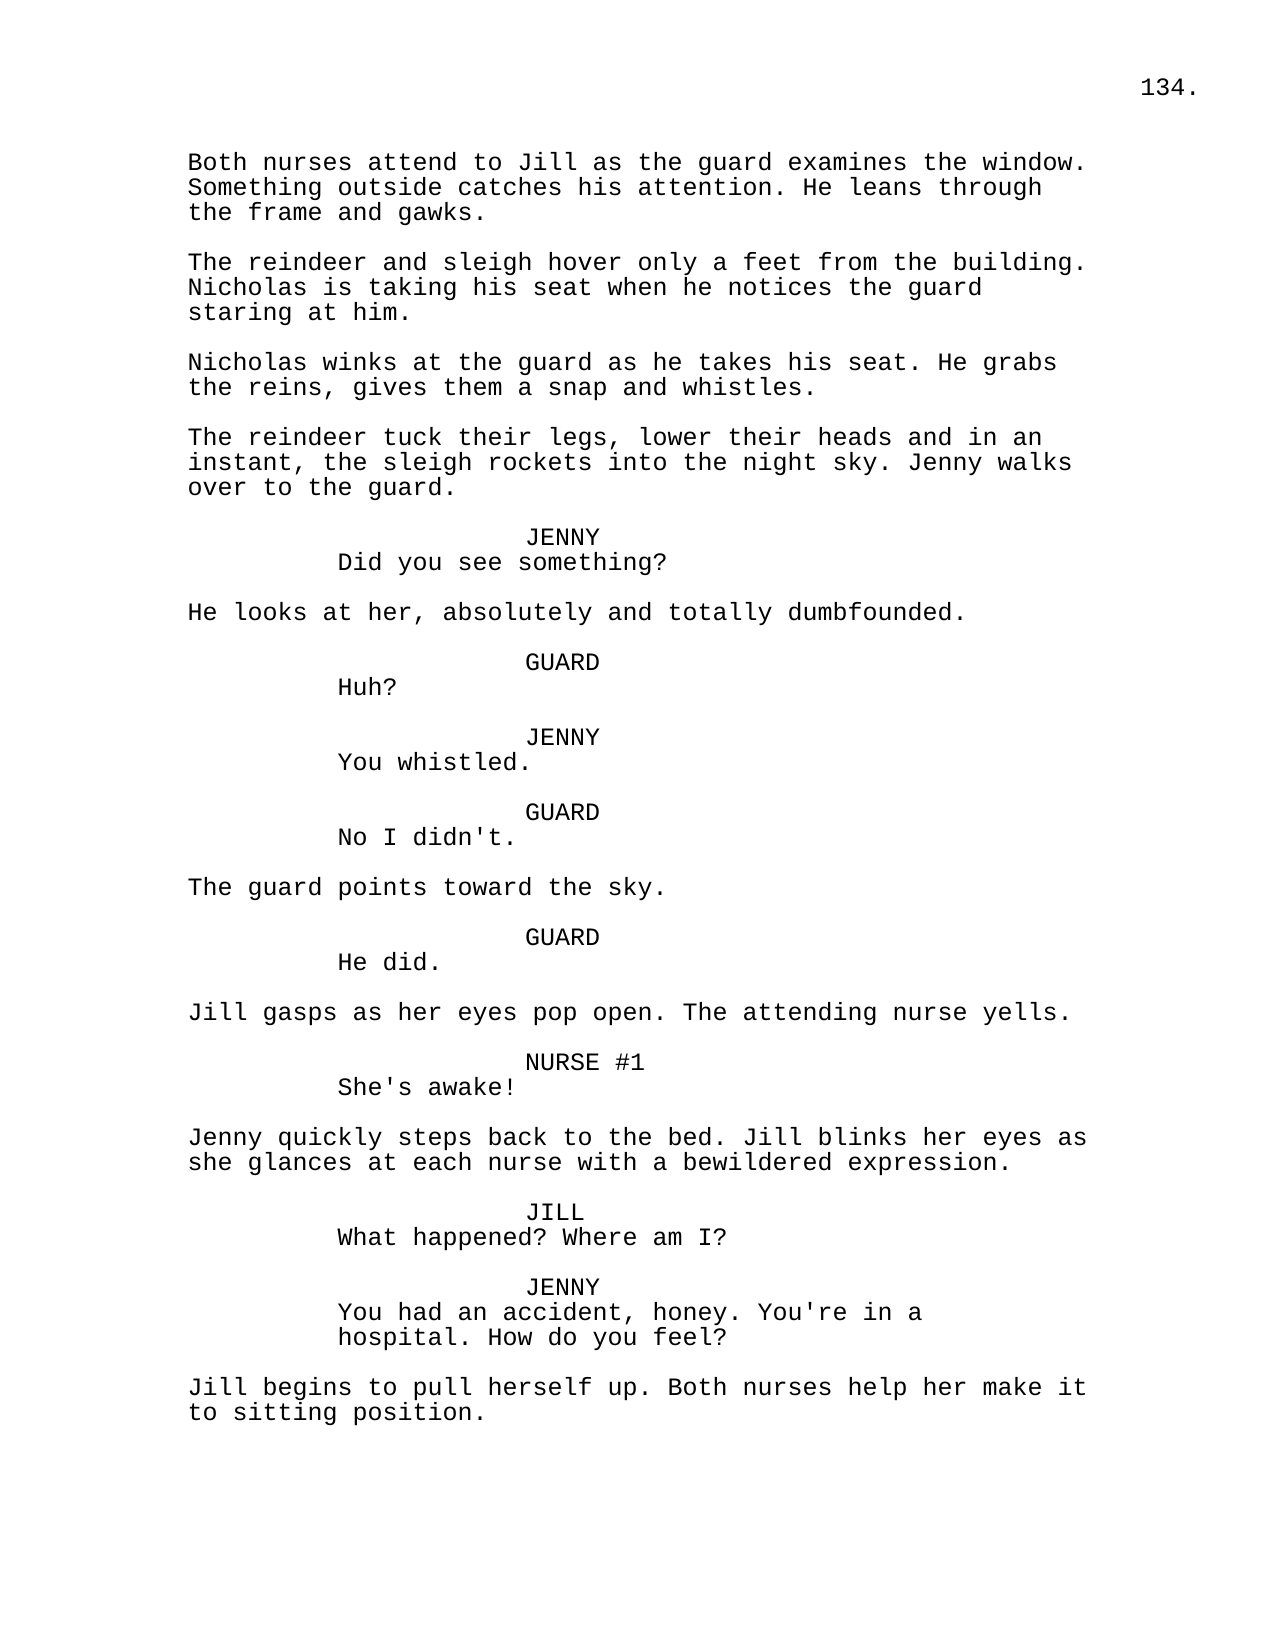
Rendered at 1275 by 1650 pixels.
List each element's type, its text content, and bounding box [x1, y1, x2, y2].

text Jenny [525, 525, 1087, 550]
text Jill [525, 1200, 1087, 1225]
text He did. [337, 950, 937, 975]
text The reindeer tuck their legs, lower their heads and in an instant, the sleigh rockets into the night sky. Jenny walks over to the guard. [187, 425, 1087, 500]
text Nicholas winks at the guard as he takes his seat. He grabs the reins, gives them a snap and whistles. [187, 350, 1087, 400]
text Jenny [525, 1275, 1087, 1300]
text Jill begins to pull herself up. Both nurses help her make it to sitting position. [187, 1375, 1087, 1425]
text What happened? Where am I? [337, 1225, 937, 1250]
text The reindeer and sleigh hover only a feet from the building. Nicholas is taking his seat when he notices the guard staring at him. [187, 250, 1087, 325]
text Guard [525, 800, 1087, 825]
text You whistled. [337, 750, 937, 775]
text Nurse #1 [525, 1050, 1087, 1075]
text Jill gasps as her eyes pop open. The attending nurse yells. [187, 1000, 1087, 1025]
text No I didn't. [337, 825, 937, 850]
text Did you see something? [337, 550, 937, 575]
text He looks at her, absolutely and totally dumbfounded. [187, 600, 1087, 625]
text Guard [525, 650, 1087, 675]
text Huh? [337, 675, 937, 700]
text She's awake! [337, 1075, 937, 1100]
text Both nurses attend to Jill as the guard examines the window. Something outside catches his attention. He leans through the frame and gawks. [187, 150, 1087, 225]
text You had an accident, honey. You're in a hospital. How do you feel? [337, 1300, 937, 1350]
text Guard [525, 925, 1087, 950]
text The guard points toward the sky. [187, 875, 1087, 900]
text Jenny quickly steps back to the bed. Jill blinks her eyes as she glances at each nurse with a bewildered expression. [187, 1125, 1087, 1175]
text Jenny [525, 725, 1087, 750]
